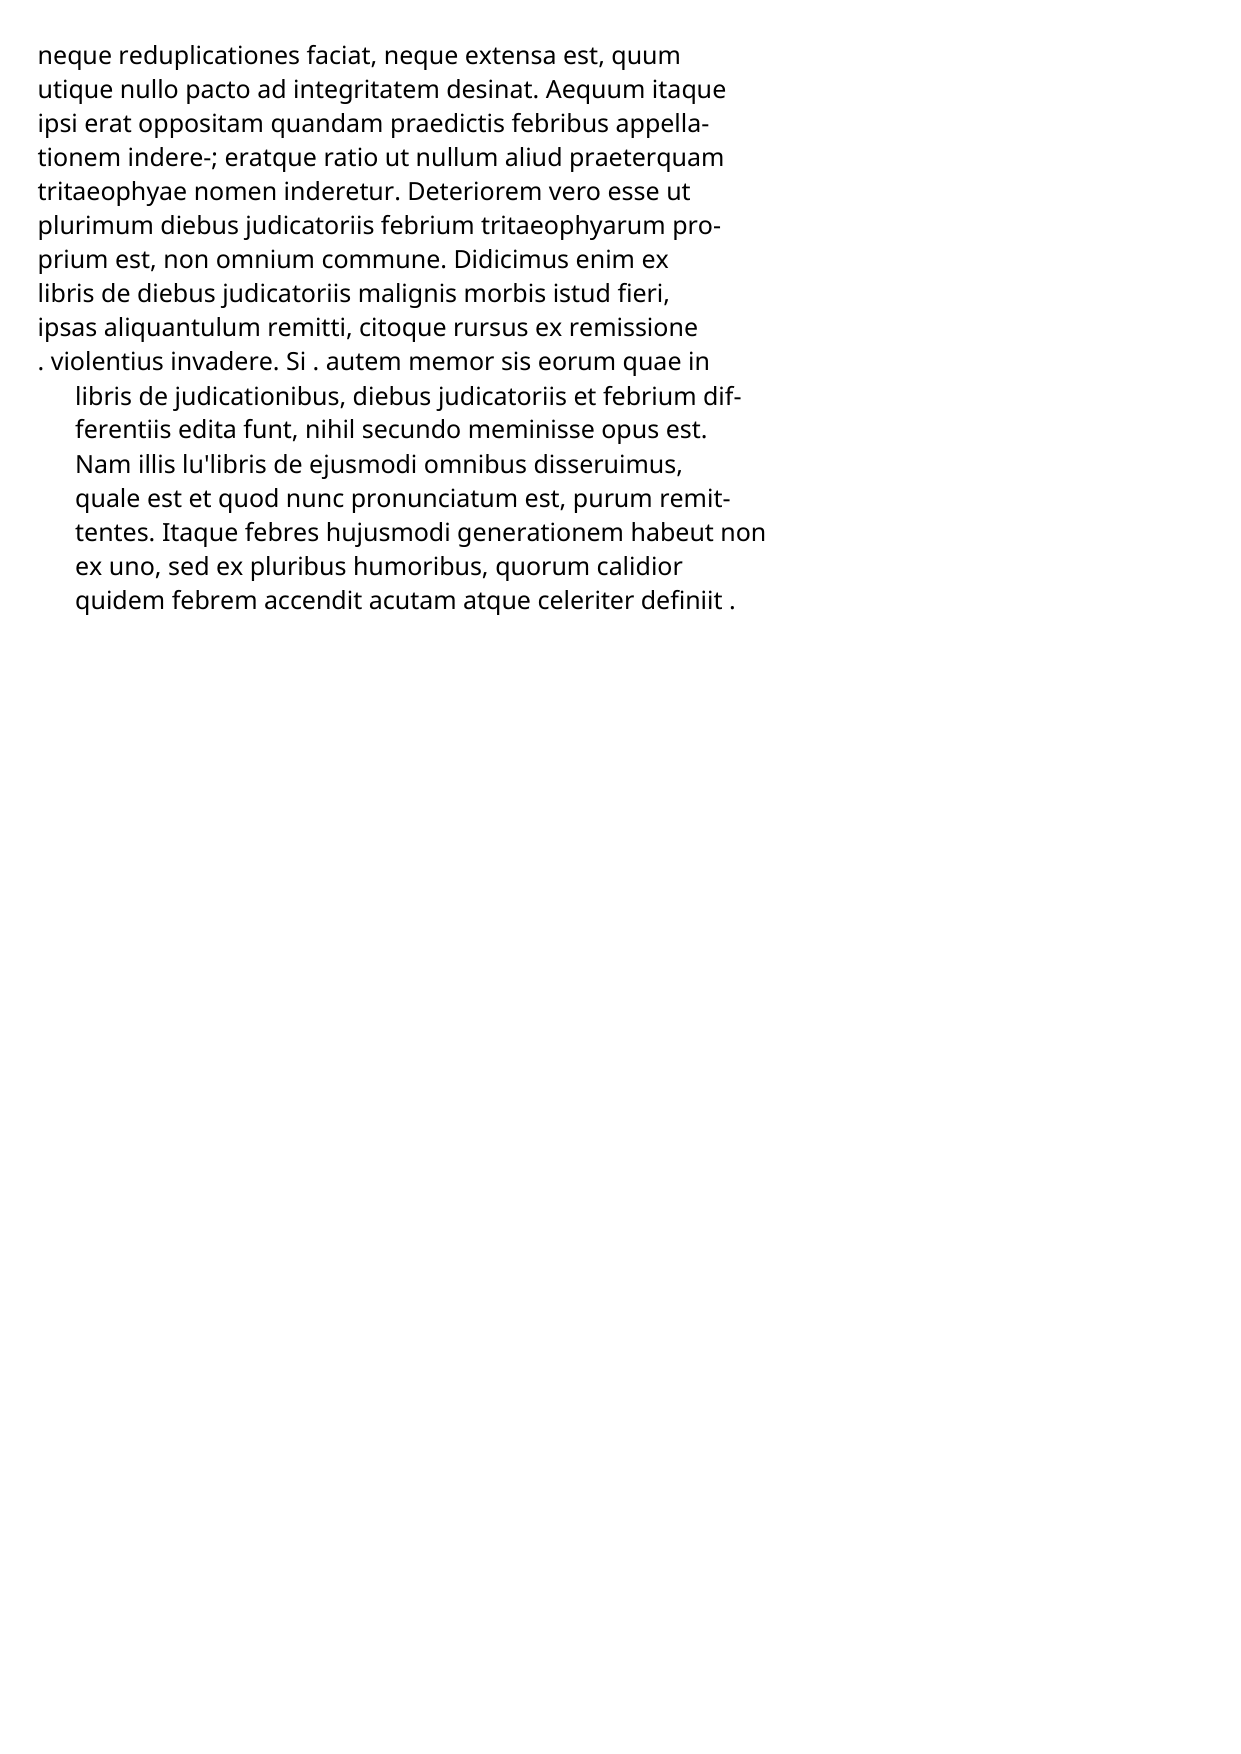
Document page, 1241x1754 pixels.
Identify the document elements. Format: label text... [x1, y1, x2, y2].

text neque reduplicationes faciat, neque extensa est, quum utique nullo pacto ad integritatem desinat. Aequum itaque ipsi erat oppositam quandam praedictis febribus appella- tionem indere-; eratque ratio ut nullum aliud praeterquam tritaeophyae nomen inderetur. Deteriorem vero esse ut plurimum diebus judicatoriis febrium tritaeophyarum pro- prium est, non omnium commune. Didicimus enim ex libris de diebus judicatoriis malignis morbis istud fieri, ipsas aliquantulum remitti, citoque rursus ex remissione [37, 37, 1203, 344]
text . violentius invadere. Si . autem memor sis eorum quae in libris de judicationibus, diebus judicatoriis et febrium dif- ferentiis edita funt, nihil secundo meminisse opus est. Nam illis lu'libris de ejusmodi omnibus disseruimus, quale est et quod nunc pronunciatum est, purum remit- tentes. Itaque febres hujusmodi generationem habeut non ex uno, sed ex pluribus humoribus, quorum calidior quidem febrem accendit acutam atque celeriter definiit . [37, 344, 1203, 617]
